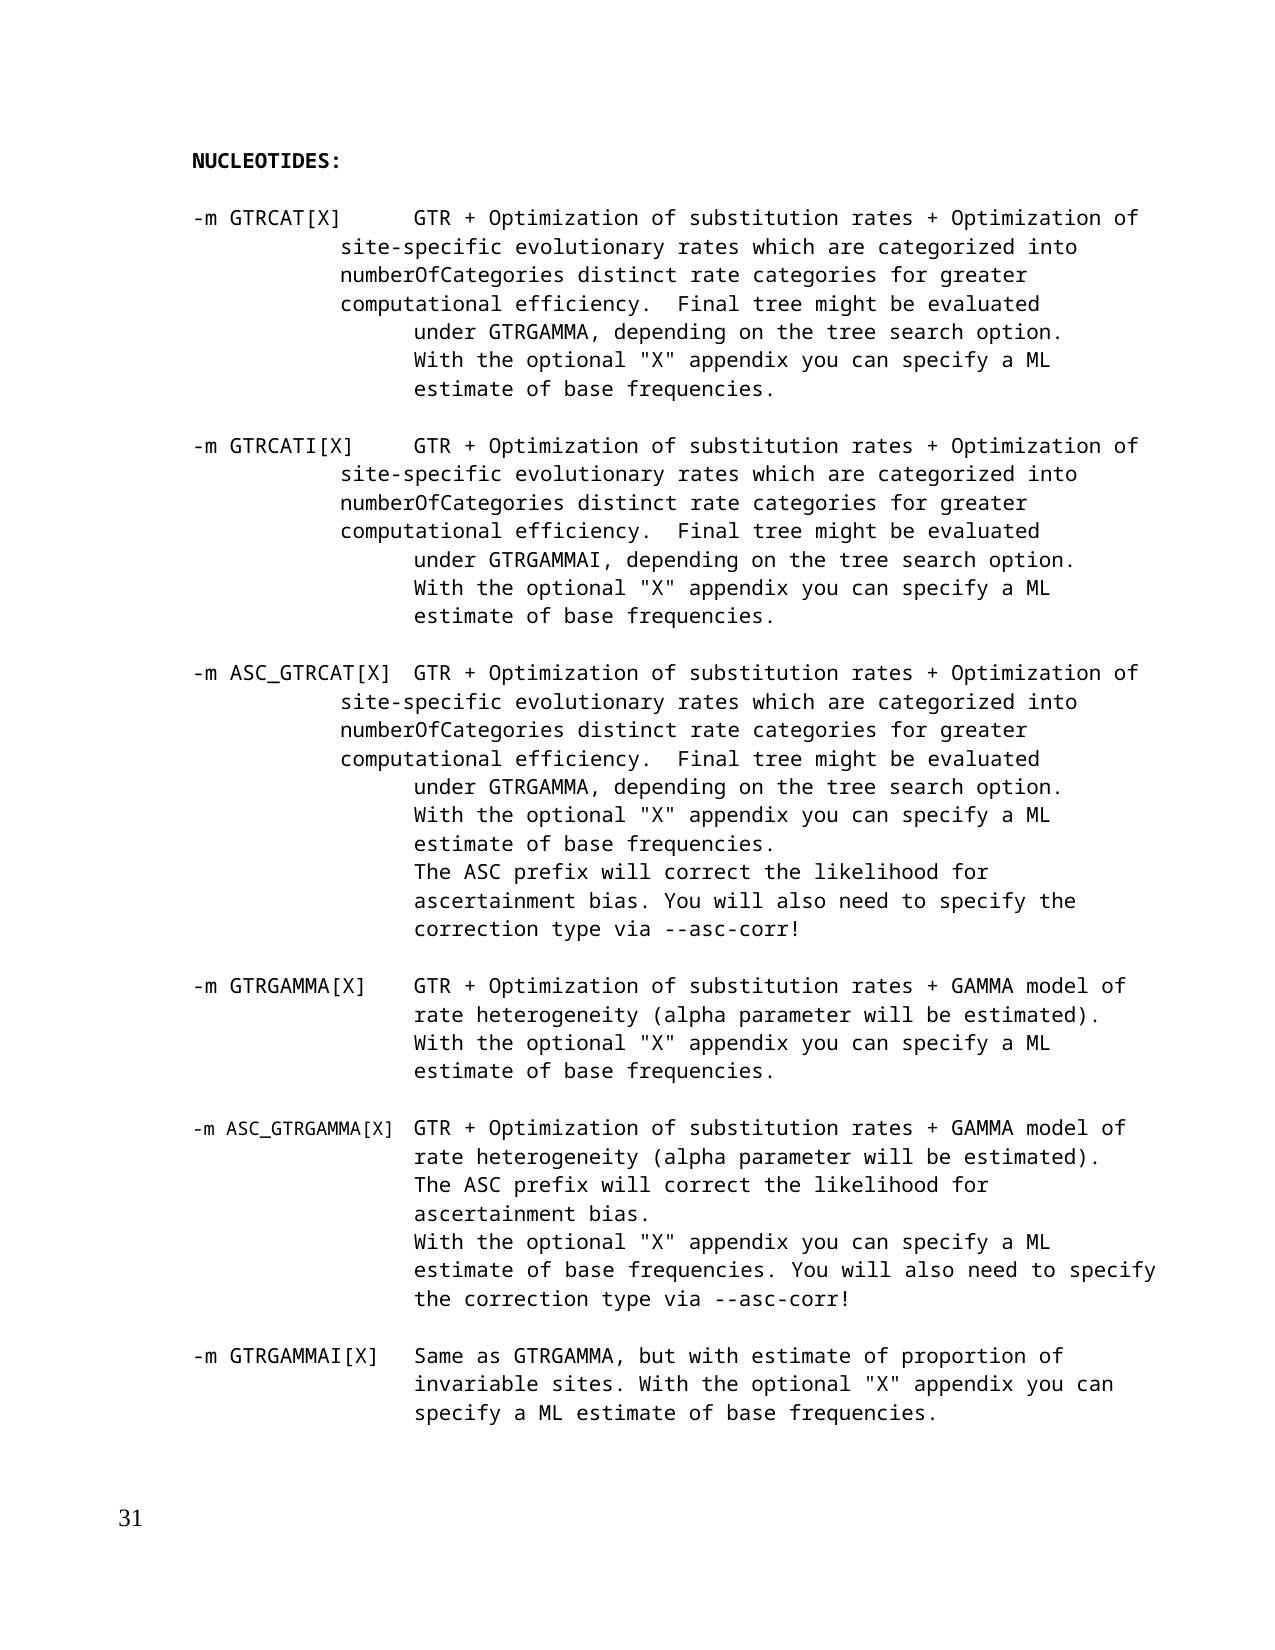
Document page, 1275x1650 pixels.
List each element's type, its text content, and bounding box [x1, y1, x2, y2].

text With the optional "X" appendix you can specify a ML estimate of base frequencies. [118, 801, 1157, 857]
text under GTRGAMMA, depending on the tree search option. [118, 772, 1157, 801]
text With the optional "X" appendix you can specify a ML estimate of base frequencies. You will also need to specify the correction type via --asc-corr! [118, 1227, 1157, 1312]
text under GTRGAMMA, depending on the tree search option. [118, 317, 1157, 346]
text -m ASC_GTRGAMMA[X] GTR + Optimization of substitution rates + GAMMA model of rate heterogeneity (alpha parameter will be estimated). [118, 1113, 1157, 1170]
text The ASC prefix will correct the likelihood for ascertainment bias. You will also need to specify the correction type via --asc-corr! [118, 857, 1157, 943]
text -m GTRCATI[X] GTR + Optimization of substitution rates + Optimization of site-specific evolutionary rates which are categorized into numberOfCategories distinct rate categories for greater computational efficiency. Final tree might be evaluated [118, 431, 1157, 545]
text -m GTRCAT[X] GTR + Optimization of substitution rates + Optimization of site-specific evolutionary rates which are categorized into numberOfCategories distinct rate categories for greater computational efficiency. Final tree might be evaluated [118, 203, 1157, 317]
text -m GTRGAMMA[X] GTR + Optimization of substitution rates + GAMMA model of rate heterogeneity (alpha parameter will be estimated). [118, 971, 1157, 1028]
text With the optional "X" appendix you can specify a ML estimate of base frequencies. [118, 346, 1157, 402]
text NUCLEOTIDES: [192, 147, 1157, 175]
text The ASC prefix will correct the likelihood for ascertainment bias. [118, 1170, 1157, 1227]
text under GTRGAMMAI, depending on the tree search option. [118, 545, 1157, 573]
text -m GTRGAMMAI[X] Same as GTRGAMMA, but with estimate of proportion of invariable sites. With the optional "X" appendix you can specify a ML estimate of base frequencies. [118, 1341, 1157, 1426]
text -m ASC_GTRCAT[X] GTR + Optimization of substitution rates + Optimization of site-specific evolutionary rates which are categorized into numberOfCategories distinct rate categories for greater computational efficiency. Final tree might be evaluated [118, 658, 1157, 772]
text With the optional "X" appendix you can specify a ML estimate of base frequencies. [118, 573, 1157, 630]
text With the optional "X" appendix you can specify a ML estimate of base frequencies. [118, 1028, 1157, 1085]
